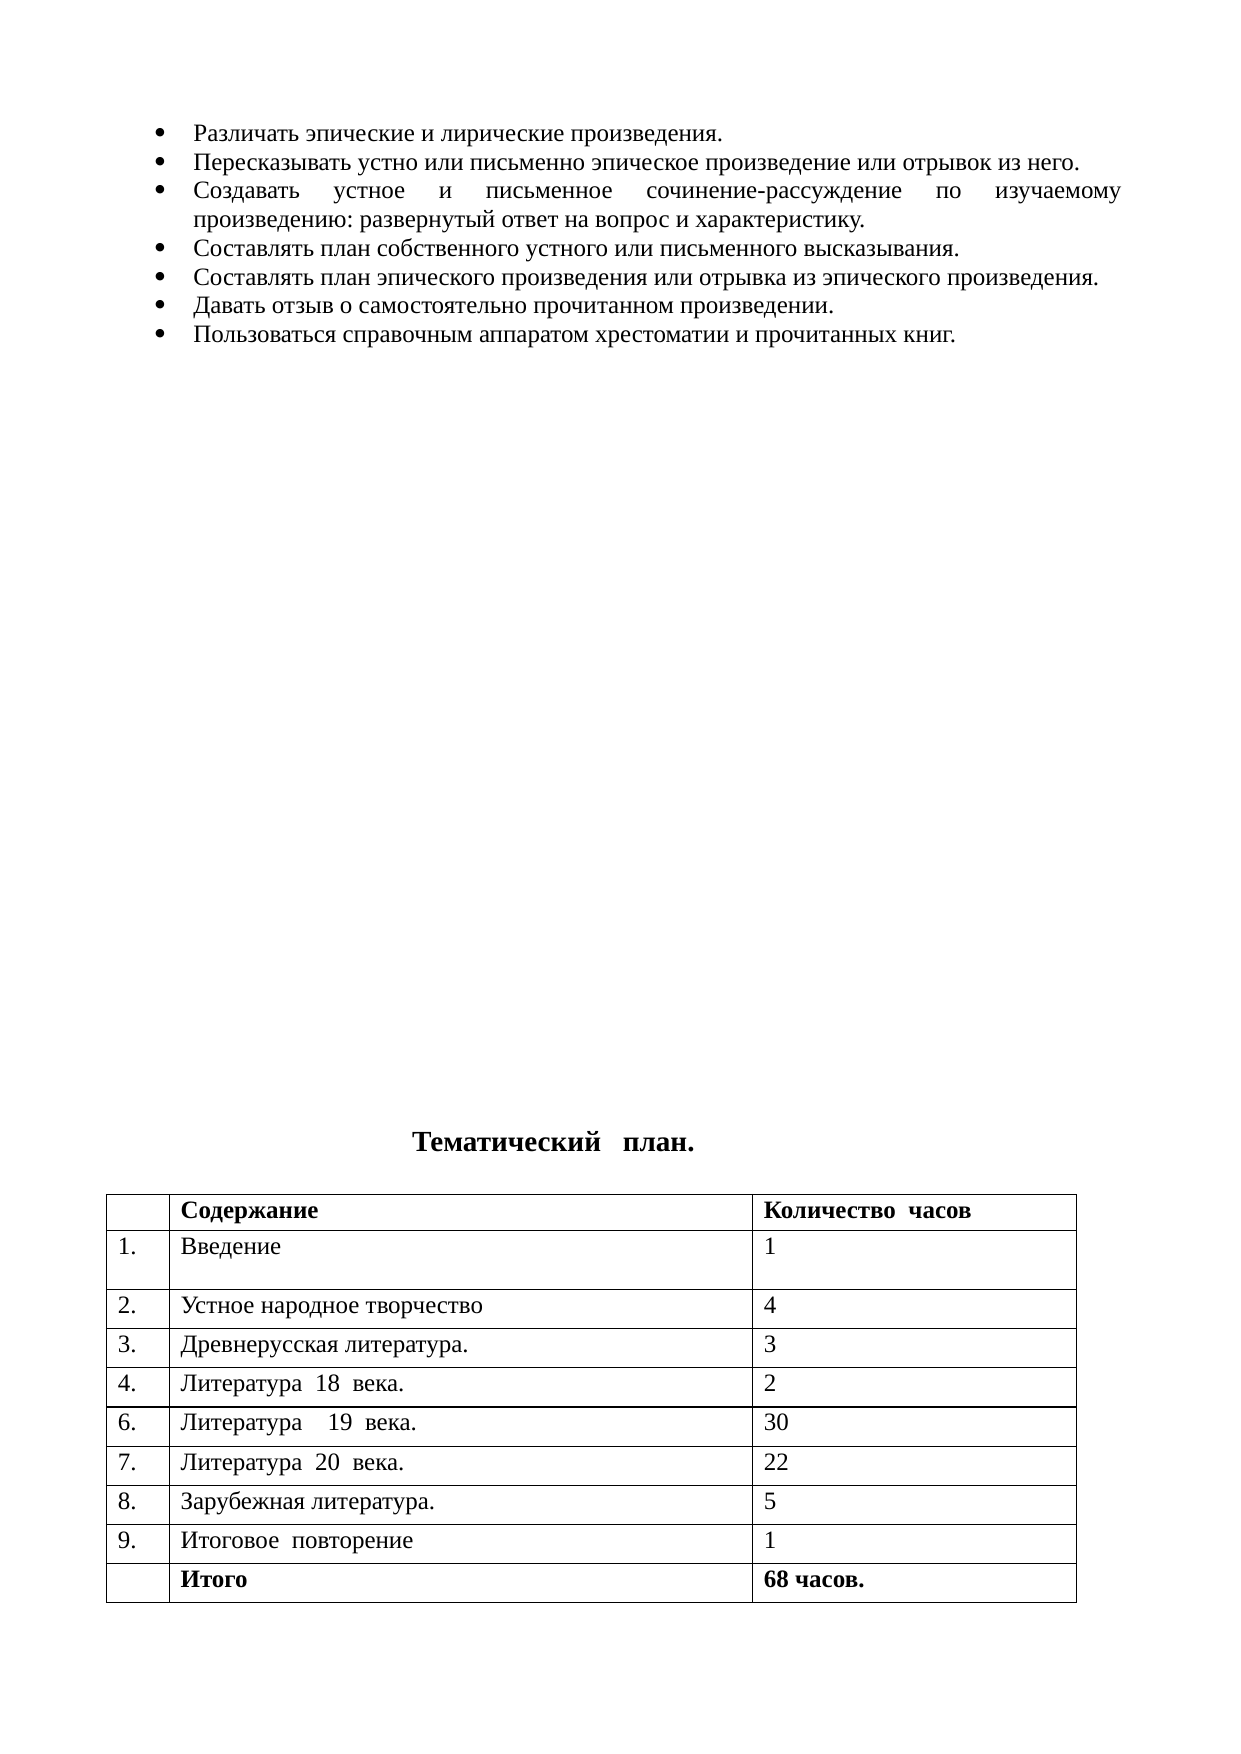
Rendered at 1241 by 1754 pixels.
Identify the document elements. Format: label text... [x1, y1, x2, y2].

table_cell 8. [107, 1486, 169, 1524]
table_cell Литература 18 века. [170, 1368, 752, 1406]
table_cell Зарубежная литература. [170, 1486, 752, 1524]
table_cell Устное народное творчество [170, 1290, 752, 1328]
list Пользоваться справочным аппаратом хрестоматии и прочитанных книг. [156, 319, 1122, 348]
table_cell Литература 19 века. [170, 1408, 752, 1446]
table_cell 22 [753, 1447, 1076, 1485]
table_cell Введение [170, 1231, 752, 1289]
table_cell 5 [753, 1486, 1076, 1524]
table_cell 3 [753, 1329, 1076, 1367]
table_cell Древнерусская литература. [170, 1329, 752, 1367]
table_cell 6. [107, 1408, 169, 1446]
table_header [107, 1195, 169, 1230]
table_cell Литература 20 века. [170, 1447, 752, 1485]
table_header Количество часов [753, 1195, 1076, 1230]
table_cell [107, 1564, 169, 1602]
list Давать отзыв о самостоятельно прочитанном произведении. [156, 291, 1122, 319]
table_cell 2 [753, 1368, 1076, 1406]
list Составлять план эпического произведения или отрывка из эпического произведения. [156, 262, 1122, 291]
table_cell 9. [107, 1525, 169, 1563]
table_cell 4 [753, 1290, 1076, 1328]
list Пересказывать устно или письменно эпическое произведение или отрывок из него. [156, 147, 1122, 176]
table_cell 2. [107, 1290, 169, 1328]
list Создавать устное и письменное сочинение-рассуждение по изучаемому произведению: развернутый ответ на вопрос и характеристику. [156, 176, 1122, 233]
table_cell 3. [107, 1329, 169, 1367]
table_cell 1 [753, 1231, 1076, 1289]
table_cell 7. [107, 1447, 169, 1485]
table_cell 68 часов. [753, 1564, 1076, 1602]
list Различать эпические и лирические произведения. [156, 118, 1122, 147]
text Тематический план. [193, 1124, 1122, 1158]
table_cell 1 [753, 1525, 1076, 1563]
table_cell 4. [107, 1368, 169, 1406]
table_header Содержание [170, 1195, 752, 1230]
list Составлять план собственного устного или письменного высказывания. [156, 233, 1122, 262]
table_cell 30 [753, 1408, 1076, 1446]
table_cell Итого [170, 1564, 752, 1602]
table_cell 1. [107, 1231, 169, 1289]
table_cell Итоговое повторение [170, 1525, 752, 1563]
